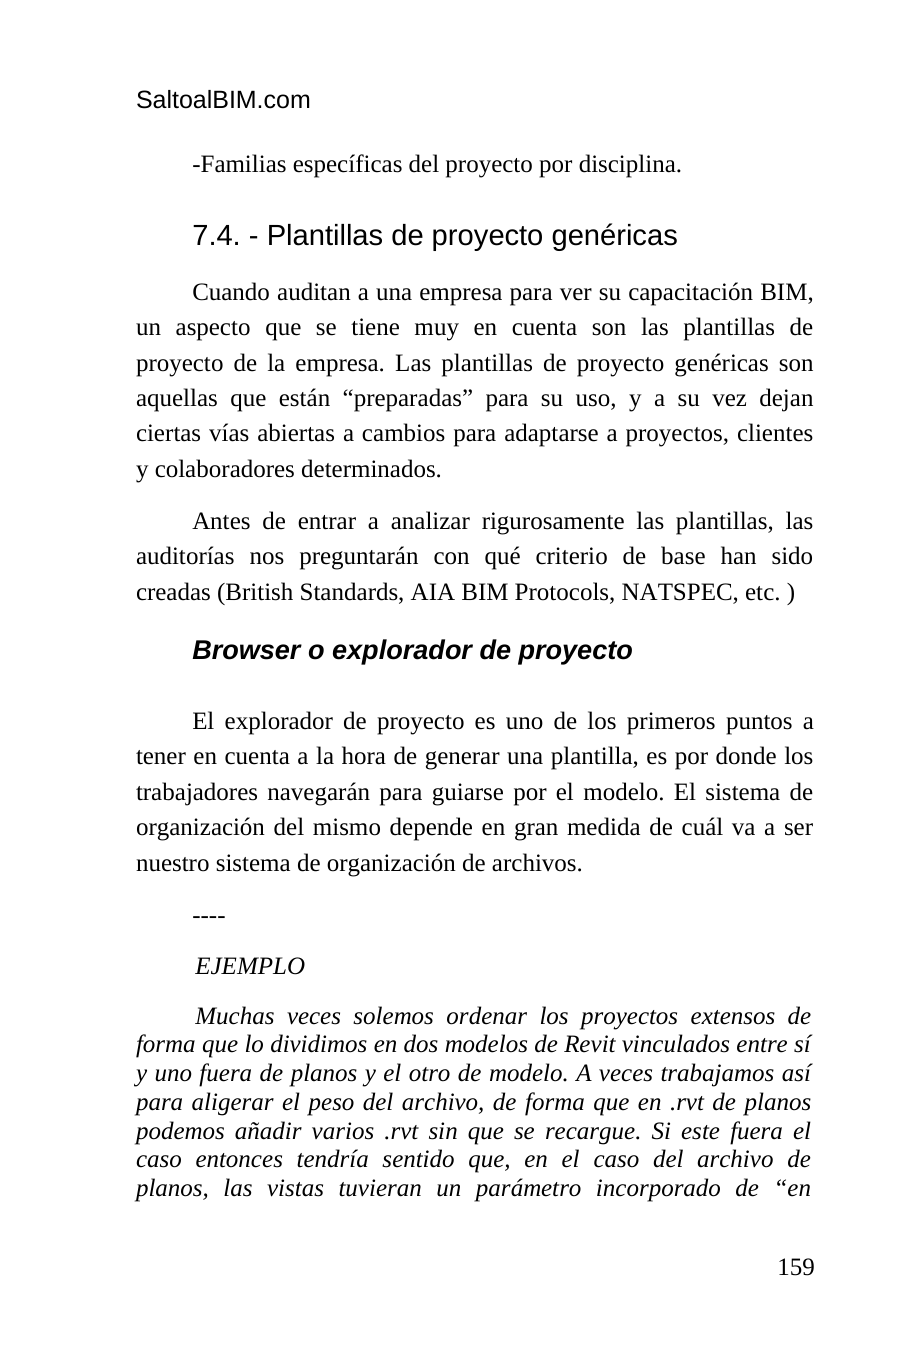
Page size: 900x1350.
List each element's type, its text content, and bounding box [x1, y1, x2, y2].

text Muchas veces solemos ordenar los proyectos extensos de forma que lo dividimos en dos modelos de Revit vinculados entre sí y uno fuera de planos y el otro de modelo. A veces trabajamos así para aligerar el peso del archivo, de forma que en .rvt de planos podemos añadir varios .rvt sin que se recargue. Si este fuera el caso entonces tendría sentido que, en el caso del archivo de planos, las vistas tuvieran un parámetro incorporado de “en [136, 1001, 814, 1202]
text EJEMPLO [136, 951, 814, 980]
text Cuando auditan a una empresa para ver su capacitación BIM, un aspecto que se tiene muy en cuenta son las plantillas de proyecto de la empresa. Las plantillas de proyecto genéricas son aquellas que están “preparadas” para su uso, y a su vez dejan ciertas vías abiertas a cambios para adaptarse a proyectos, clientes y colaboradores determinados. [136, 272, 814, 484]
subtitle 7.4. - Plantillas de proyecto genéricas [136, 217, 814, 251]
text -Familias específicas del proyecto por disciplina. [136, 144, 814, 180]
text ---- [136, 895, 814, 930]
subtitle Browser o explorador de proyecto [136, 634, 814, 665]
text Antes de entrar a analizar rigurosamente las plantillas, las auditorías nos preguntarán con qué criterio de base han sido creadas (British Standards, AIA BIM Protocols, NATSPEC, etc. ) [136, 501, 814, 607]
text El explorador de proyecto es uno de los primeros puntos a tener en cuenta a la hora de generar una plantilla, es por donde los trabajadores navegarán para guiarse por el modelo. El sistema de organización del mismo depende en gran medida de cuál va a ser nuestro sistema de organización de archivos. [136, 701, 814, 878]
